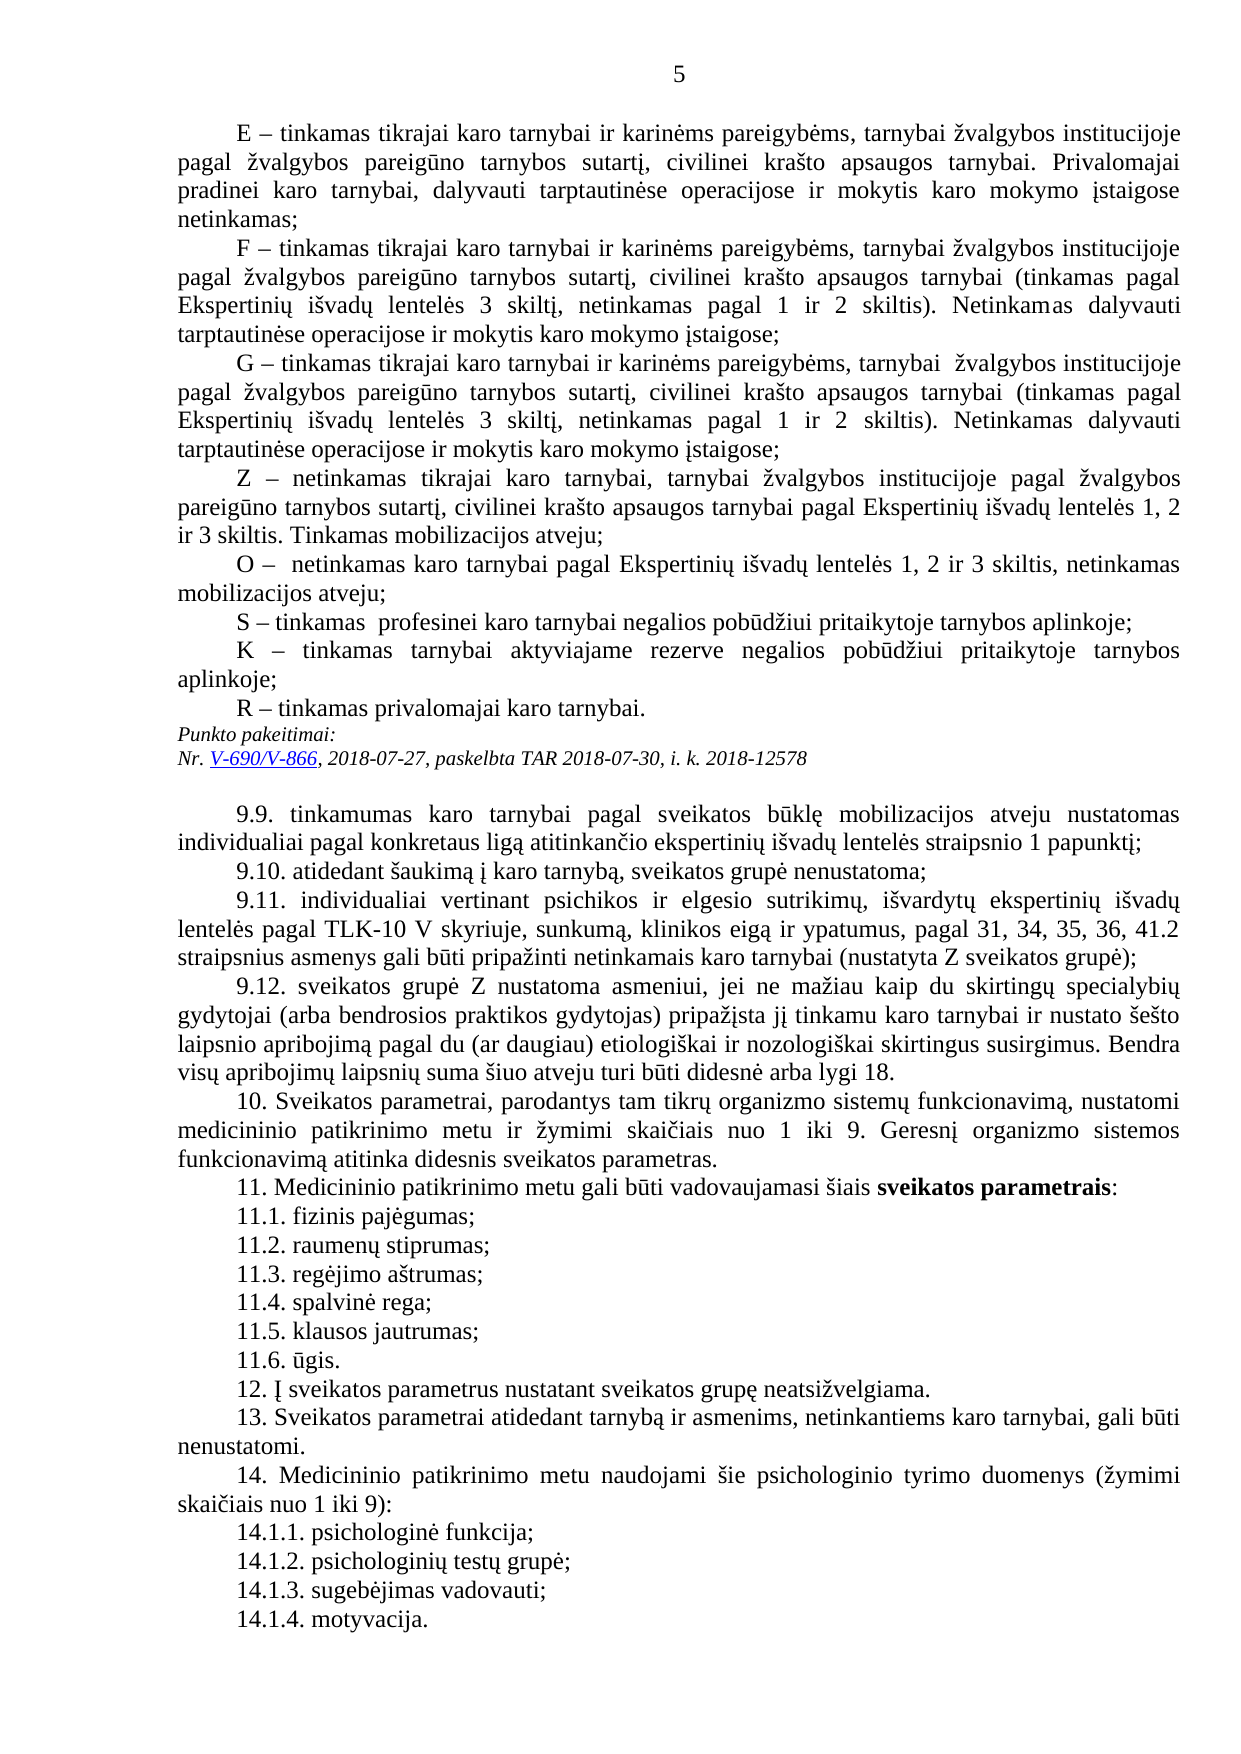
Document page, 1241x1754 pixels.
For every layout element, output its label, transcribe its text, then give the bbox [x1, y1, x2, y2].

text 14.1.3. sugebėjimas vadovauti; [177, 1575, 1181, 1604]
text 11.3. regėjimo aštrumas; [177, 1259, 1181, 1287]
text 11.5. klausos jautrumas; [177, 1316, 1181, 1345]
text Nr. V-690/V-866, 2018-07-27, paskelbta TAR 2018-07-30, i. k. 2018-12578 [177, 746, 1181, 770]
text F – tinkamas tikrajai karo tarnybai ir karinėms pareigybėms, tarnybai žvalgybos institucijoje pagal žvalgybos pareigūno tarnybos sutartį, civilinei krašto apsaugos tarnybai (tinkamas pagal Ekspertinių išvadų lentelės 3 skiltį, netinkamas pagal 1 ir 2 skiltis). Netinkamas dalyvauti tarptautinėse operacijose ir mokytis karo mokymo įstaigose; [177, 233, 1181, 348]
text 14. Medicininio patikrinimo metu naudojami šie psichologinio tyrimo duomenys (žymimi skaičiais nuo 1 iki 9): [177, 1460, 1181, 1517]
text 11. Medicininio patikrinimo metu gali būti vadovaujamasi šiais sveikatos parametrais: [177, 1172, 1181, 1201]
text 11.6. ūgis. [177, 1345, 1181, 1374]
text Z – netinkamas tikrajai karo tarnybai, tarnybai žvalgybos institucijoje pagal žvalgybos pareigūno tarnybos sutartį, civilinei krašto apsaugos tarnybai pagal Ekspertinių išvadų lentelės 1, 2 ir 3 skiltis. Tinkamas mobilizacijos atveju; [177, 463, 1181, 549]
text 11.2. raumenų stiprumas; [177, 1230, 1181, 1259]
text 12. Į sveikatos parametrus nustatant sveikatos grupę neatsižvelgiama. [177, 1374, 1181, 1402]
text 9.9. tinkamumas karo tarnybai pagal sveikatos būklę mobilizacijos atveju nustatomas individualiai pagal konkretaus ligą atitinkančio ekspertinių išvadų lentelės straipsnio 1 papunktį; [177, 799, 1181, 856]
text 14.1.4. motyvacija. [177, 1604, 1181, 1632]
text 9.10. atidedant šaukimą į karo tarnybą, sveikatos grupė nenustatoma; [177, 856, 1181, 885]
text 11.1. fizinis pajėgumas; [177, 1201, 1181, 1230]
text K – tinkamas tarnybai aktyviajame rezerve negalios pobūdžiui pritaikytoje tarnybos aplinkoje; [177, 636, 1181, 693]
text 11.4. spalvinė rega; [177, 1287, 1181, 1316]
text O – netinkamas karo tarnybai pagal Ekspertinių išvadų lentelės 1, 2 ir 3 skiltis, netinkamas mobilizacijos atveju; [177, 549, 1181, 607]
text 10. Sveikatos parametrai, parodantys tam tikrų organizmo sistemų funkcionavimą, nustatomi medicininio patikrinimo metu ir žymimi skaičiais nuo 1 iki 9. Geresnį organizmo sistemos funkcionavimą atitinka didesnis sveikatos parametras. [177, 1086, 1181, 1172]
text 14.1.1. psichologinė funkcija; [177, 1517, 1181, 1546]
text E – tinkamas tikrajai karo tarnybai ir karinėms pareigybėms, tarnybai žvalgybos institucijoje pagal žvalgybos pareigūno tarnybos sutartį, civilinei krašto apsaugos tarnybai. Privalomajai pradinei karo tarnybai, dalyvauti tarptautinėse operacijose ir mokytis karo mokymo įstaigose netinkamas; [177, 118, 1181, 233]
text 13. Sveikatos parametrai atidedant tarnybą ir asmenims, netinkantiems karo tarnybai, gali būti nenustatomi. [177, 1402, 1181, 1460]
text Punkto pakeitimai: [177, 722, 1181, 746]
text R – tinkamas privalomajai karo tarnybai. [177, 693, 1181, 722]
text G – tinkamas tikrajai karo tarnybai ir karinėms pareigybėms, tarnybai žvalgybos institucijoje pagal žvalgybos pareigūno tarnybos sutartį, civilinei krašto apsaugos tarnybai (tinkamas pagal Ekspertinių išvadų lentelės 3 skiltį, netinkamas pagal 1 ir 2 skiltis). Netinkamas dalyvauti tarptautinėse operacijose ir mokytis karo mokymo įstaigose; [177, 348, 1181, 463]
text 9.12. sveikatos grupė Z nustatoma asmeniui, jei ne mažiau kaip du skirtingų specialybių gydytojai (arba bendrosios praktikos gydytojas) pripažįsta jį tinkamu karo tarnybai ir nustato šešto laipsnio apribojimą pagal du (ar daugiau) etiologiškai ir nozologiškai skirtingus susirgimus. Bendra visų apribojimų laipsnių suma šiuo atveju turi būti didesnė arba lygi 18. [177, 971, 1181, 1086]
text 9.11. individualiai vertinant psichikos ir elgesio sutrikimų, išvardytų ekspertinių išvadų lentelės pagal TLK-10 V skyriuje, sunkumą, klinikos eigą ir ypatumus, pagal 31, 34, 35, 36, 41.2 straipsnius asmenys gali būti pripažinti netinkamais karo tarnybai (nustatyta Z sveikatos grupė); [177, 885, 1181, 971]
text 14.1.2. psichologinių testų grupė; [177, 1546, 1181, 1575]
text S – tinkamas profesinei karo tarnybai negalios pobūdžiui pritaikytoje tarnybos aplinkoje; [177, 607, 1181, 636]
